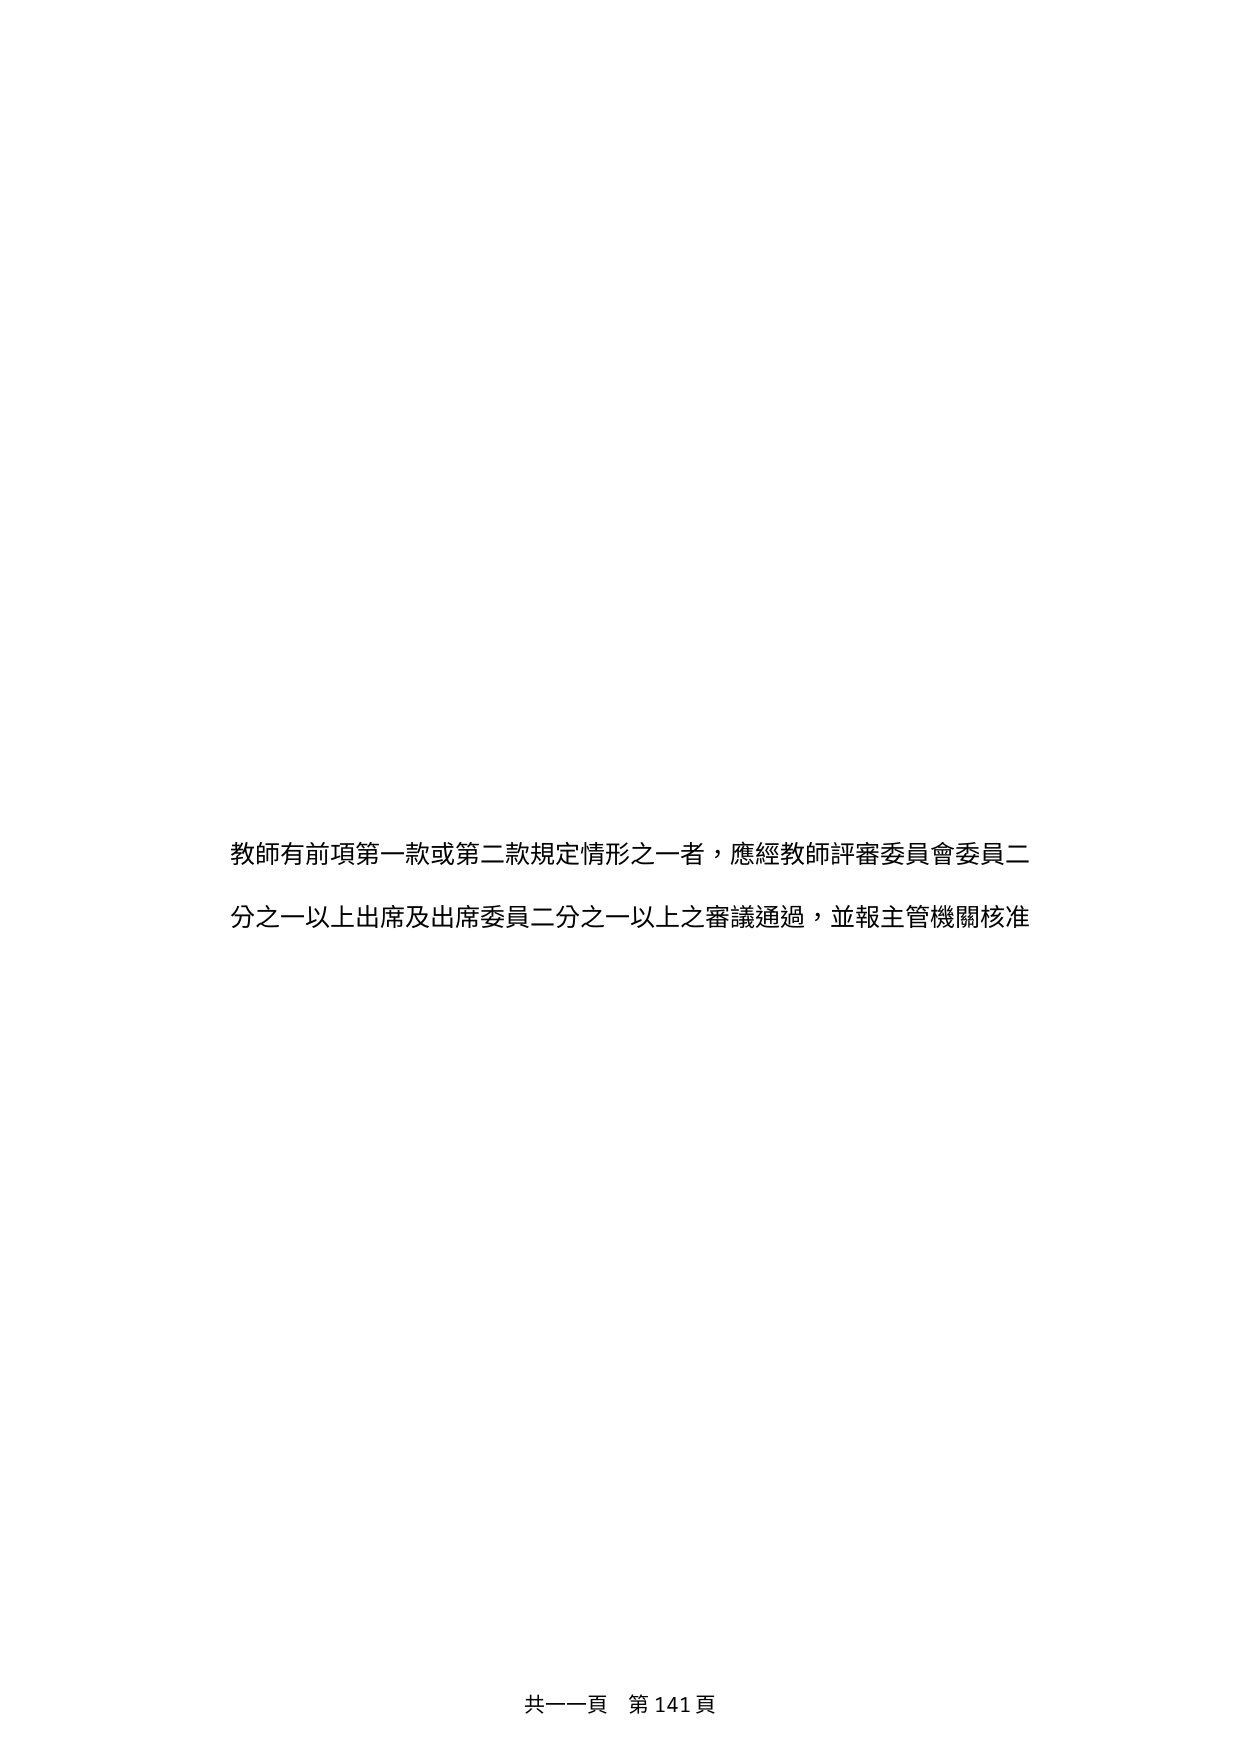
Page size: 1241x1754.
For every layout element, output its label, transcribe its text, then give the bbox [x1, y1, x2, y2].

text 教師有前項第一款或第二款規定情形之一者，應經教師評審委員會委員二 [118, 811, 1122, 874]
text 分之一以上出席及出席委員二分之一以上之審議通過，並報主管機關核准 [118, 874, 1122, 936]
